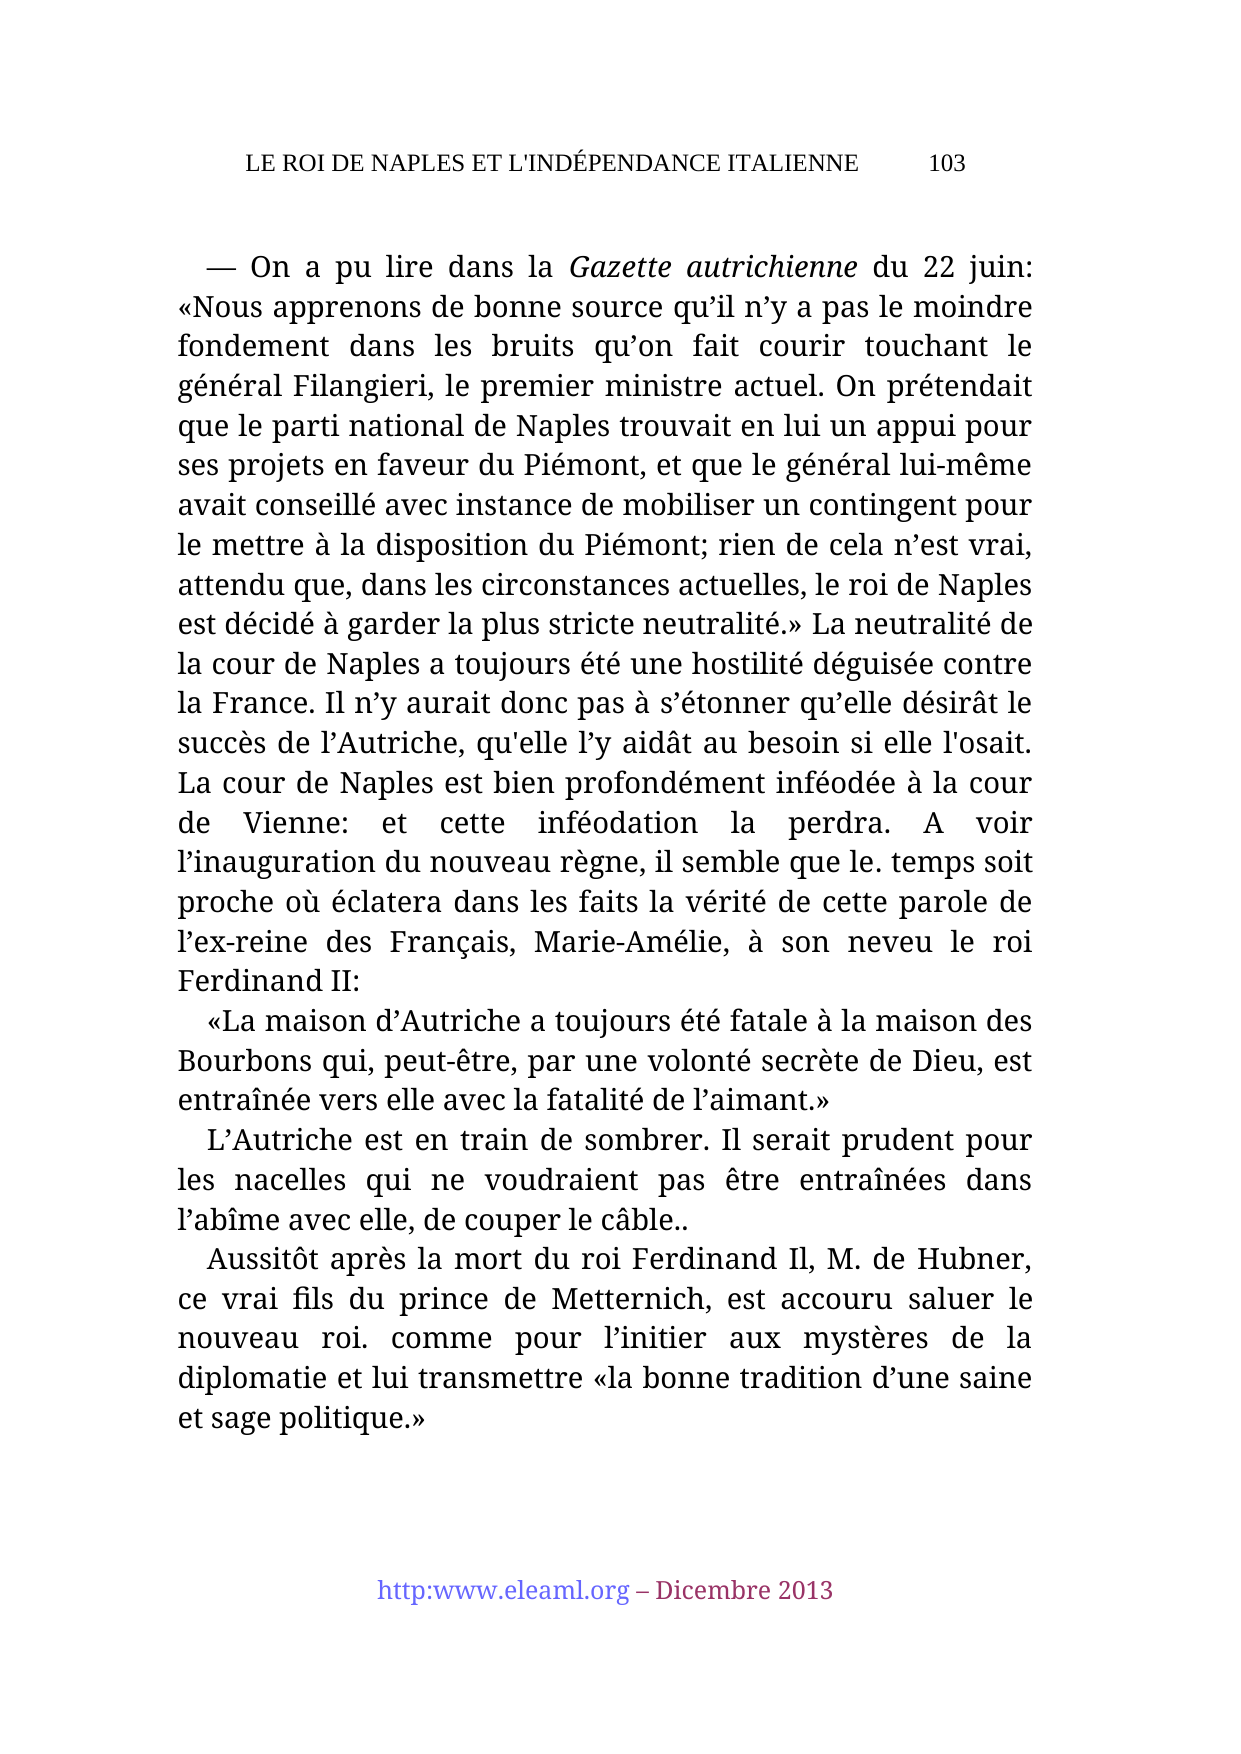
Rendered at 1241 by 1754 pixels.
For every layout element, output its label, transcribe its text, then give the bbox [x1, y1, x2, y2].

text Aussitôt après la mort du roi Ferdinand Il, M. de Hubner, ce vrai fils du prince de Metternich, est accouru saluer le nouveau roi. comme pour l’initier aux mystères de la diplomatie et lui transmettre «la bonne tradition d’une saine et sage politique.» [177, 1238, 1033, 1437]
text L’Autriche est en train de sombrer. Il serait prudent pour les nacelles qui ne voudraient pas être entraînées dans l’abîme avec elle, de couper le câble.. [177, 1119, 1033, 1238]
text «La maison d’Autriche a toujours été fatale à la maison des Bourbons qui, peut-être, par une volonté secrète de Dieu, est entraînée vers elle avec la fatalité de l’aimant.» [177, 1000, 1033, 1119]
text — On a pu lire dans la Gazette autrichienne du 22 juin: «Nous apprenons de bonne source qu’il n’y a pas le moindre fondement dans les bruits qu’on fait courir touchant le général Filangieri, le premier ministre actuel. On prétendait que le parti national de Naples trouvait en lui un appui pour ses projets en faveur du Piémont, et que le général lui-même avait conseillé avec instance de mobiliser un contingent pour le mettre à la disposition du Piémont; rien de cela n’est vrai, attendu que, dans les circonstances actuelles, le roi de Naples est décidé à garder la plus stricte neutralité.» La neutralité de la cour de Naples a toujours été une hostilité déguisée contre la France. Il n’y aurait donc pas à s’étonner qu’elle désirât le succès de l’Autriche, qu'elle l’y aidât au besoin si elle l'osait. La cour de Naples est bien profondément inféodée à la cour de Vienne: et cette inféodation la perdra. A voir l’inauguration du nouveau règne, il semble que le. temps soit proche où éclatera dans les faits la vérité de cette parole de l’ex-reine des Français, Marie-Amélie, à son neveu le roi Ferdinand II: [177, 246, 1033, 1000]
